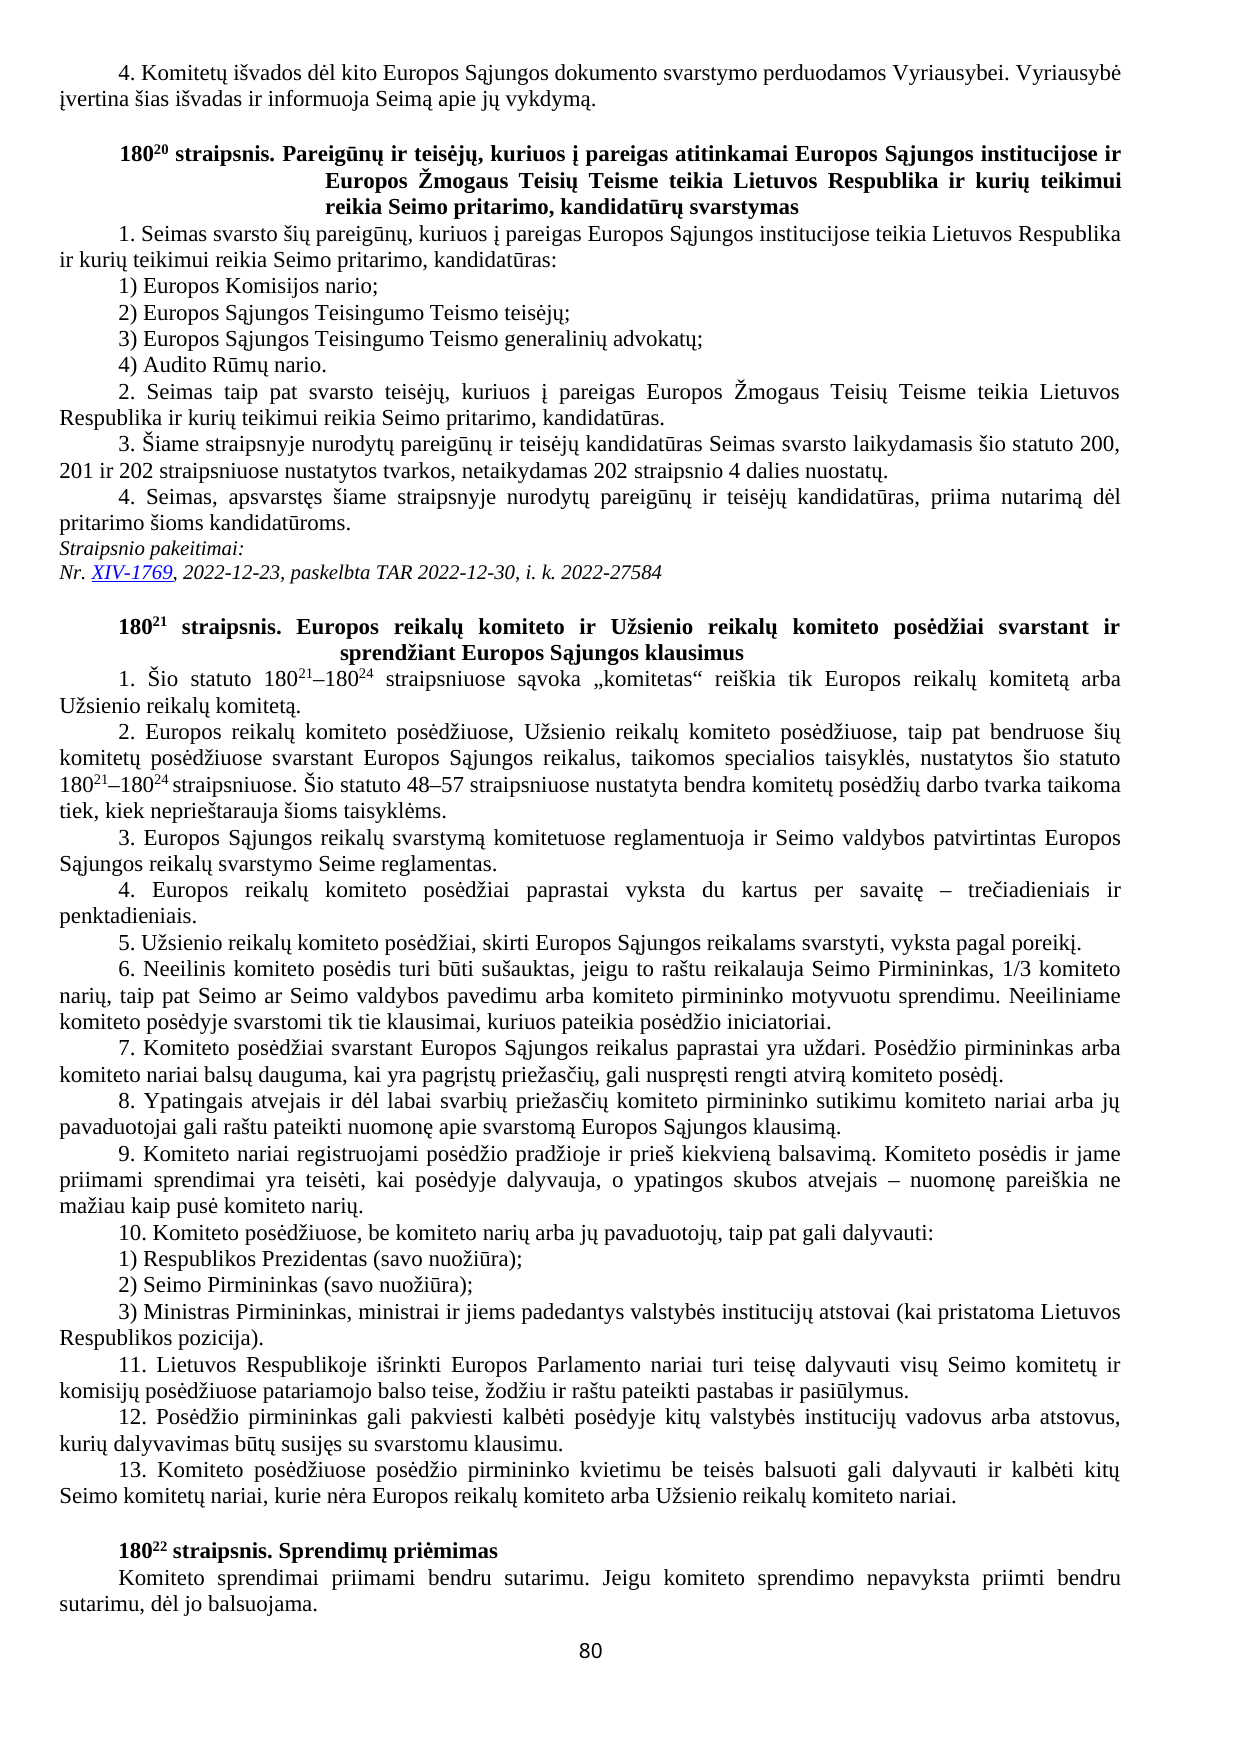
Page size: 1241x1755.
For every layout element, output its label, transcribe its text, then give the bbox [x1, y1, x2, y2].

text 3. Europos Sąjungos reikalų svarstymą komitetuose reglamentuoja ir Seimo valdybos patvirtintas Europos Sąjungos reikalų svarstymo Seime reglamentas. [59, 823, 1122, 876]
text 4. Europos reikalų komiteto posėdžiai paprastai vyksta du kartus per savaitę – trečiadieniais ir penktadieniais. [59, 876, 1122, 929]
text 3) Europos Sąjungos Teisingumo Teismo generalinių advokatų; [59, 325, 1122, 351]
text Straipsnio pakeitimai: [59, 536, 1122, 560]
text 2) Seimo Pirmininkas (savo nuožiūra); [59, 1272, 1122, 1298]
text 1. Šio statuto 18021–18024 straipsniuose sąvoka „komitetas“ reiškia tik Europos reikalų komitetą arba Užsienio reikalų komitetą. [59, 665, 1122, 718]
text 3. Šiame straipsnyje nurodytų pareigūnų ir teisėjų kandidatūras Seimas svarsto laikydamasis šio statuto 200, 201 ir 202 straipsniuose nustatytos tvarkos, netaikydamas 202 straipsnio 4 dalies nuostatų. [59, 430, 1122, 483]
text 6. Neeilinis komiteto posėdis turi būti sušauktas, jeigu to raštu reikalauja Seimo Pirmininkas, 1/3 komiteto narių, taip pat Seimo ar Seimo valdybos pavedimu arba komiteto pirmininko motyvuotu sprendimu. Neeiliniame komiteto posėdyje svarstomi tik tie klausimai, kuriuos pateikia posėdžio iniciatoriai. [59, 955, 1122, 1034]
text 10. Komiteto posėdžiuose, be komiteto narių arba jų pavaduotojų, taip pat gali dalyvauti: [59, 1219, 1122, 1245]
text 12. Posėdžio pirmininkas gali pakviesti kalbėti posėdyje kitų valstybės institucijų vadovus arba atstovus, kurių dalyvavimas būtų susijęs su svarstomu klausimu. [59, 1403, 1122, 1456]
text 4. Seimas, apsvarstęs šiame straipsnyje nurodytų pareigūnų ir teisėjų kandidatūras, priima nutarimą dėl pritarimo šioms kandidatūroms. [59, 483, 1122, 536]
text 13. Komiteto posėdžiuose posėdžio pirmininko kvietimu be teisės balsuoti gali dalyvauti ir kalbėti kitų Seimo komitetų nariai, kurie nėra Europos reikalų komiteto arba Užsienio reikalų komiteto nariai. [59, 1456, 1122, 1509]
text Nr. XIV-1769, 2022-12-23, paskelbta TAR 2022-12-30, i. k. 2022-27584 [59, 560, 1122, 584]
text 9. Komiteto nariai registruojami posėdžio pradžioje ir prieš kiekvieną balsavimą. Komiteto posėdis ir jame priimami sprendimai yra teisėti, kai posėdyje dalyvauja, o ypatingos skubos atvejais – nuomonę pareiškia ne mažiau kaip pusė komiteto narių. [59, 1140, 1122, 1219]
text 7. Komiteto posėdžiai svarstant Europos Sąjungos reikalus paprastai yra uždari. Posėdžio pirmininkas arba komiteto nariai balsų dauguma, kai yra pagrįstų priežasčių, gali nuspręsti rengti atvirą komiteto posėdį. [59, 1034, 1122, 1087]
text Komiteto sprendimai priimami bendru sutarimu. Jeigu komiteto sprendimo nepavyksta priimti bendru sutarimu, dėl jo balsuojama. [59, 1564, 1122, 1617]
text 4. Komitetų išvados dėl kito Europos Sąjungos dokumento svarstymo perduodamos Vyriausybei. Vyriausybė įvertina šias išvadas ir informuoja Seimą apie jų vykdymą. [59, 59, 1122, 112]
text 8. Ypatingais atvejais ir dėl labai svarbių priežasčių komiteto pirmininko sutikimu komiteto nariai arba jų pavaduotojai gali raštu pateikti nuomonę apie svarstomą Europos Sąjungos klausimą. [59, 1087, 1122, 1140]
text 18021 straipsnis. Europos reikalų komiteto ir Užsienio reikalų komiteto posėdžiai svarstant ir sprendžiant Europos Sąjungos klausimus [118, 613, 1122, 665]
text 11. Lietuvos Respublikoje išrinkti Europos Parlamento nariai turi teisę dalyvauti visų Seimo komitetų ir komisijų posėdžiuose patariamojo balso teise, žodžiu ir raštu pateikti pastabas ir pasiūlymus. [59, 1351, 1122, 1403]
text 18022 straipsnis. Sprendimų priėmimas [59, 1537, 1122, 1564]
text 2. Europos reikalų komiteto posėdžiuose, Užsienio reikalų komiteto posėdžiuose, taip pat bendruose šių komitetų posėdžiuose svarstant Europos Sąjungos reikalus, taikomos specialios taisyklės, nustatytos šio statuto 18021–18024 straipsniuose. Šio statuto 48–57 straipsniuose nustatyta bendra komitetų posėdžių darbo tvarka taikoma tiek, kiek neprieštarauja šioms taisyklėms. [59, 718, 1122, 823]
text 18020 straipsnis. Pareigūnų ir teisėjų, kuriuos į pareigas atitinkamai Europos Sąjungos institucijose ir Europos Žmogaus Teisių Teisme teikia Lietuvos Respublika ir kurių teikimui reikia Seimo pritarimo, kandidatūrų svarstymas [119, 141, 1122, 219]
text 1) Respublikos Prezidentas (savo nuožiūra); [59, 1245, 1122, 1272]
text 2) Europos Sąjungos Teisingumo Teismo teisėjų; [59, 299, 1122, 325]
text 2. Seimas taip pat svarsto teisėjų, kuriuos į pareigas Europos Žmogaus Teisių Teisme teikia Lietuvos Respublika ir kurių teikimui reikia Seimo pritarimo, kandidatūras. [59, 378, 1122, 430]
text 5. Užsienio reikalų komiteto posėdžiai, skirti Europos Sąjungos reikalams svarstyti, vyksta pagal poreikį. [59, 929, 1122, 955]
text 3) Ministras Pirmininkas, ministrai ir jiems padedantys valstybės institucijų atstovai (kai pristatoma Lietuvos Respublikos pozicija). [59, 1298, 1122, 1351]
text 1. Seimas svarsto šių pareigūnų, kuriuos į pareigas Europos Sąjungos institucijose teikia Lietuvos Respublika ir kurių teikimui reikia Seimo pritarimo, kandidatūras: [59, 219, 1122, 272]
text 1) Europos Komisijos nario; [59, 272, 1122, 299]
text 4) Audito Rūmų nario. [59, 351, 1122, 378]
